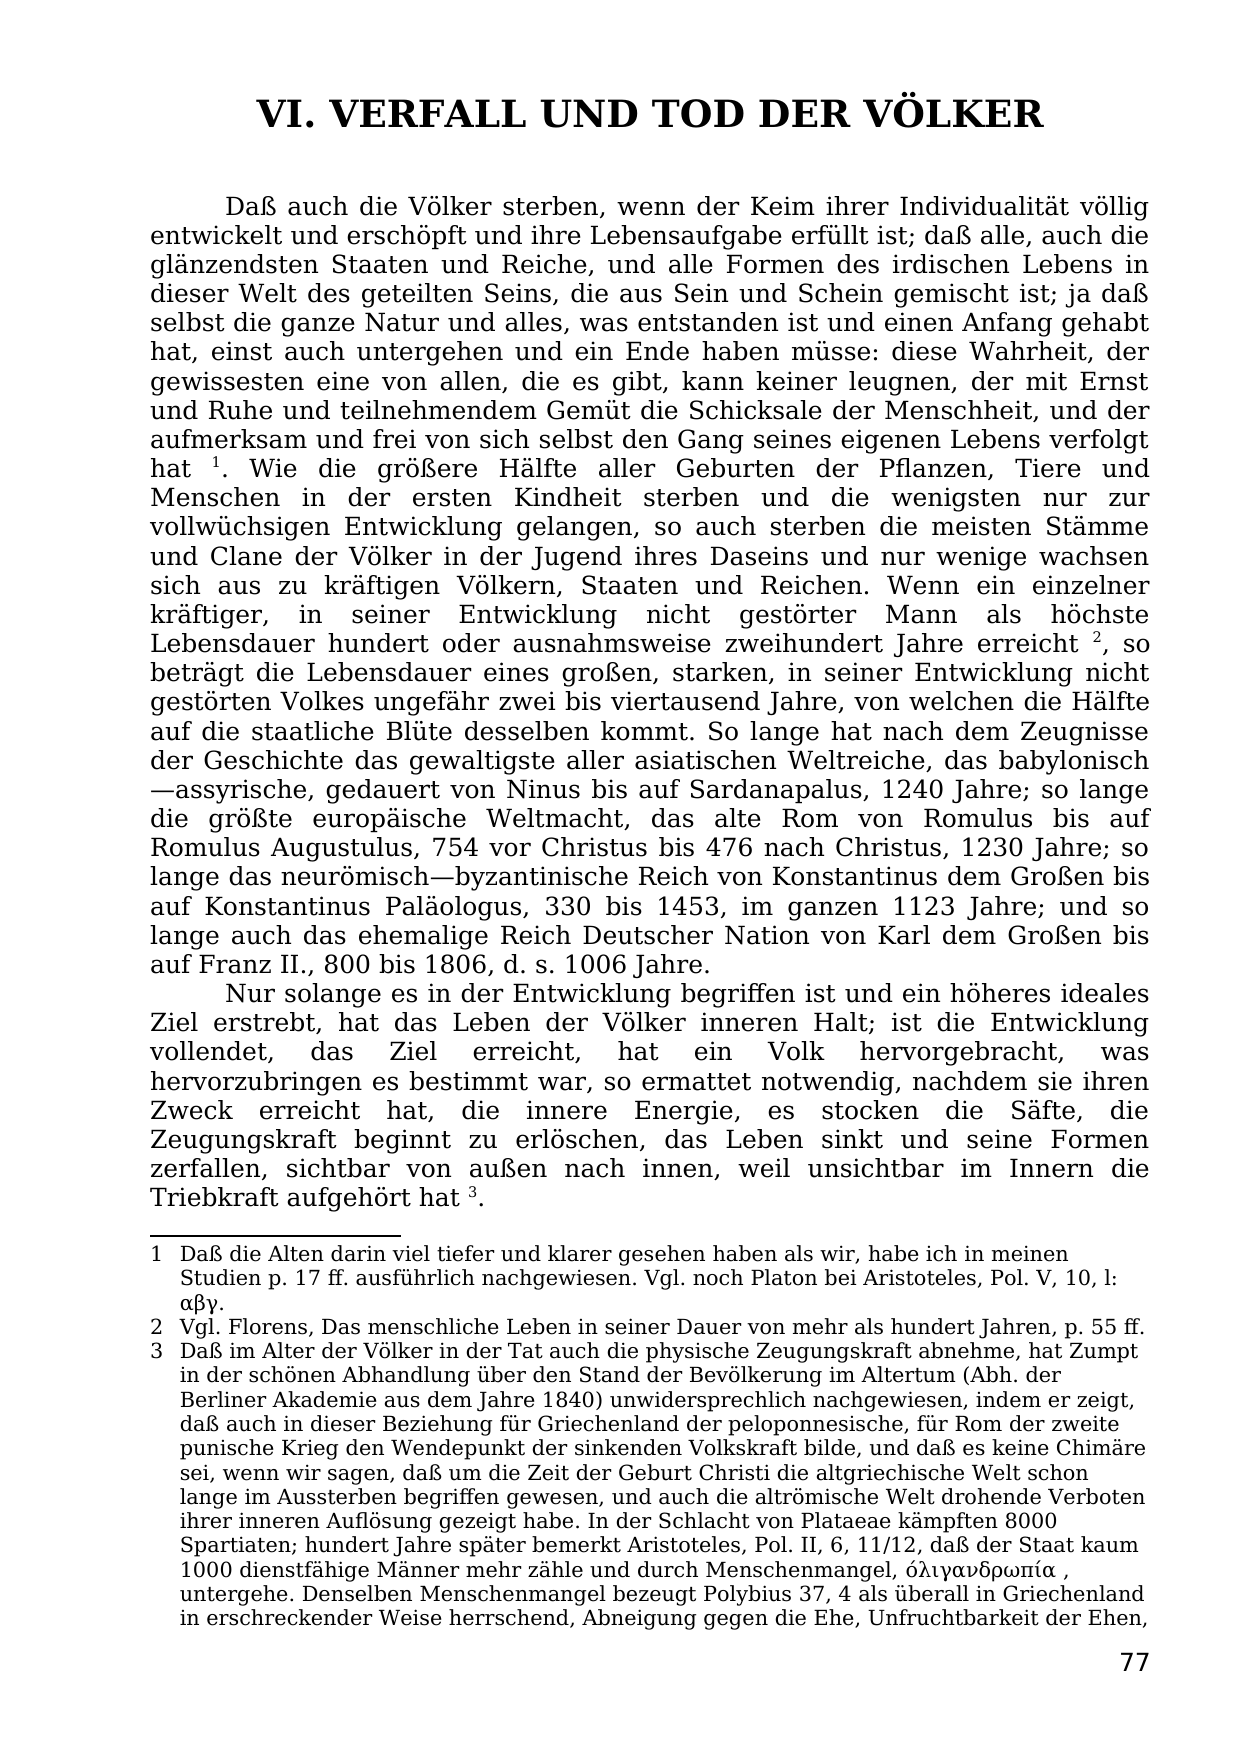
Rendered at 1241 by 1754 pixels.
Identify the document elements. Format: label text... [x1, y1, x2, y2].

text Vgl. Florens, Das menschliche Leben in seiner Dauer von mehr als hundert Jahren, p. 55 ff. [150, 1315, 1151, 1339]
text Daß die Alten darin viel tiefer und klarer gesehen haben als wir, habe ich in meinen Studien p. 17 ff. ausführlich nachgewiesen. Vgl. noch Platon bei Aristoteles, Pol. V, 10, l: αβγ. [150, 1242, 1151, 1315]
text Daß im Alter der Völker in der Tat auch die physische Zeugungskraft abnehme, hat Zumpt in der schönen Abhandlung über den Stand der Bevölkerung im Altertum (Abh. der Berliner Akademie aus dem Jahre 1840) unwidersprechlich nachgewiesen, indem er zeigt, daß auch in dieser Beziehung für Griechenland der peloponnesische, für Rom der zweite punische Krieg den Wendepunkt der sinkenden Volkskraft bilde, und daß es keine Chimäre sei, wenn wir sagen, daß um die Zeit der Geburt Christi die altgriechische Welt schon lange im Aussterben begriffen gewesen, und auch die altrömische Welt drohende Verboten ihrer inneren Auflösung gezeigt habe. In der Schlacht von Plataeae kämpften 8000 Spartiaten; hundert Jahre später bemerkt Aristoteles, Pol. II, 6, 11/12, daß der Staat kaum 1000 dienstfähige Männer mehr zähle und durch Menschenmangel, όλιγανδρωπία , untergehe. Denselben Menschenmangel bezeugt Polybius 37, 4 als überall in Griechenland in erschreckender Weise herrschend, Abneigung gegen die Ehe, Unfruchtbarkeit der Ehen, [150, 1339, 1151, 1631]
text Daß auch die Völker sterben, wenn der Keim ihrer Individualität völlig entwickelt und erschöpft und ihre Lebensaufgabe erfüllt ist; daß alle, auch die glänzendsten Staaten und Reiche, und alle Formen des irdischen Lebens in dieser Welt des geteilten Seins, die aus Sein und Schein gemischt ist; ja daß selbst die ganze Natur und alles, was entstanden ist und einen Anfang gehabt hat, einst auch untergehen und ein Ende haben müsse: diese Wahrheit, der gewissesten eine von allen, die es gibt, kann keiner leugnen, der mit Ernst und Ruhe und teilnehmendem Gemüt die Schicksale der Menschheit, und der aufmerksam und frei von sich selbst den Gang seines eigenen Lebens verfolgt hat . Wie die größere Hälfte aller Geburten der Pflanzen, Tiere und Menschen in der ersten Kindheit sterben und die wenigsten nur zur vollwüchsigen Entwicklung gelangen, so auch sterben die meisten Stämme und Clane der Völker in der Jugend ihres Daseins und nur wenige wachsen sich aus zu kräftigen Völkern, Staaten und Reichen. Wenn ein einzelner kräftiger, in seiner Entwicklung nicht gestörter Mann als höchste Lebensdauer hundert oder ausnahmsweise zweihundert Jahre erreicht ‚ so beträgt die Lebensdauer eines großen, starken, in seiner Entwicklung nicht gestörten Volkes ungefähr zwei bis viertausend Jahre, von welchen die Hälfte auf die staatliche Blüte desselben kommt. So lange hat nach dem Zeugnisse der Geschichte das gewaltigste aller asiatischen Weltreiche, das babylonisch—assyrische, gedauert von Ninus bis auf Sardanapalus, 1240 Jahre; so lange die größte europäische Weltmacht, das alte Rom von Romulus bis auf Romulus Augustulus, 754 vor Christus bis 476 nach Christus, 1230 Jahre; so lange das neurömisch—byzantinische Reich von Konstantinus dem Großen bis auf Konstantinus Paläologus, 330 bis 1453, im ganzen 1123 Jahre; und so lange auch das ehemalige Reich Deutscher Nation von Karl dem Großen bis auf Franz II., 800 bis 1806, d. s. 1006 Jahre. [150, 192, 1151, 979]
text VI. VERFALL UND TOD DER VÖLKER [150, 75, 1151, 136]
text Nur solange es in der Entwicklung begriffen ist und ein höheres ideales Ziel erstrebt, hat das Leben der Völker inneren Halt; ist die Entwicklung vollendet, das Ziel erreicht, hat ein Volk hervorgebracht, was hervorzubringen es bestimmt war, so ermattet notwendig, nachdem sie ihren Zweck erreicht hat, die innere Energie, es stocken die Säfte, die Zeugungskraft beginnt zu erlöschen, das Leben sinkt und seine Formen zerfallen, sichtbar von außen nach innen, weil unsichtbar im Innern die Triebkraft aufgehört hat . [150, 979, 1151, 1212]
